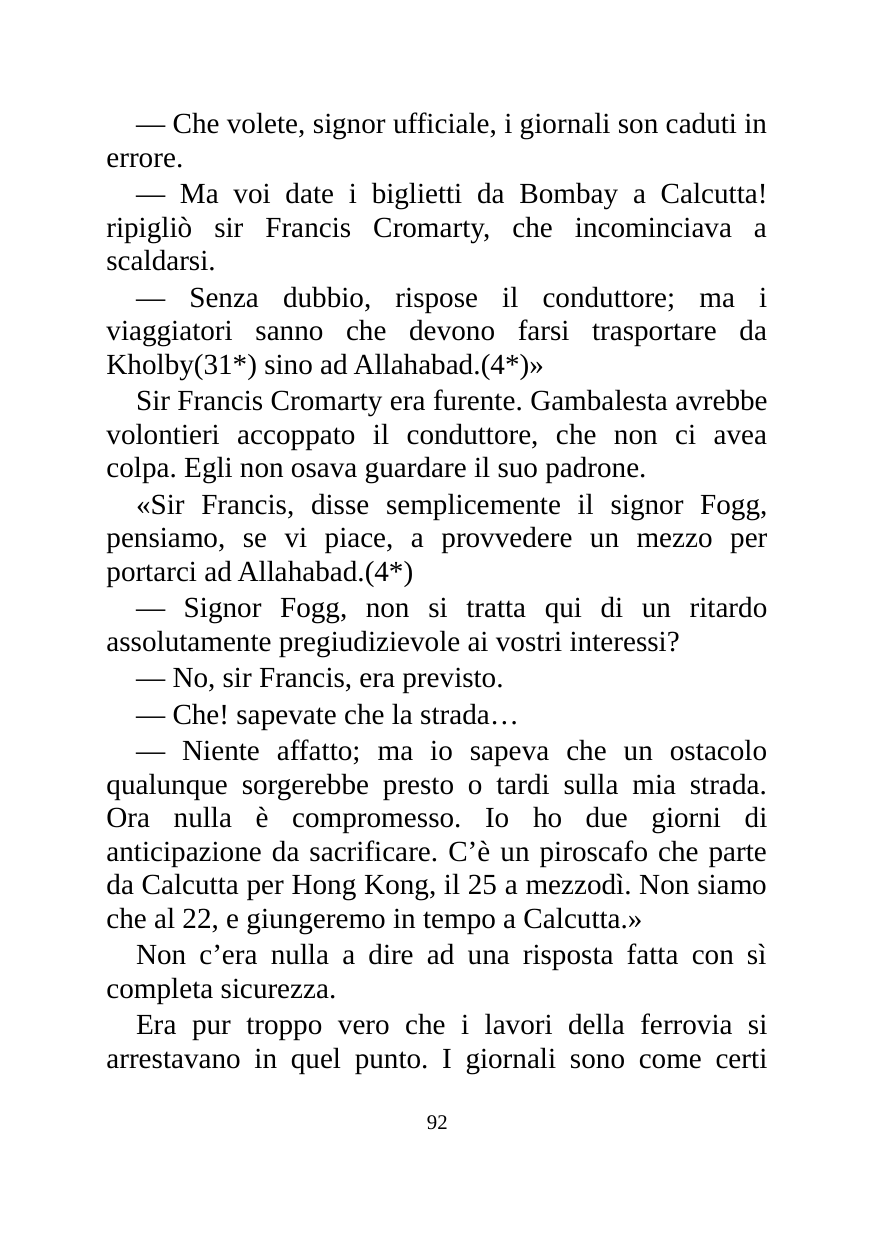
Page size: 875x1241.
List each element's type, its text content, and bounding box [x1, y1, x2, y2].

text — Che! sapevate che la strada… [106, 697, 768, 730]
text — Senza dubbio, rispose il conduttore; ma i viaggiatori sanno che devono farsi trasportare da Kholby(31*) sino ad Allahabad.(4*)» [106, 280, 768, 380]
text Era pur troppo vero che i lavori della ferrovia si arrestavano in quel punto. I giornali sono come certi [106, 1007, 768, 1074]
text — No, sir Francis, era previsto. [106, 660, 768, 694]
text — Signor Fogg, non si tratta qui di un ritardo assolutamente pregiudizievole ai vostri interessi? [106, 590, 768, 657]
text Non c’era nulla a dire ad una risposta fatta con sì completa sicurezza. [106, 937, 768, 1004]
text — Niente affatto; ma io sapeva che un ostacolo qualunque sorgerebbe presto o tardi sulla mia strada. Ora nulla è compromesso. Io ho due giorni di anticipazione da sacrificare. C’è un piroscafo che parte da Calcutta per Hong Kong, il 25 a mezzodì. Non siamo che al 22, e giungeremo in tempo a Calcutta.» [106, 733, 768, 934]
text — Che volete, signor ufficiale, i giornali son caduti in errore. [106, 106, 768, 173]
text «Sir Francis, disse semplicemente il signor Fogg, pensiamo, se vi piace, a provvedere un mezzo per portarci ad Allahabad.(4*) [106, 487, 768, 587]
text — Ma voi date i biglietti da Bombay a Calcutta! ripigliò sir Francis Cromarty, che incominciava a scaldarsi. [106, 176, 768, 277]
text Sir Francis Cromarty era furente. Gambalesta avrebbe volontieri accoppato il conduttore, che non ci avea colpa. Egli non osava guardare il suo padrone. [106, 383, 768, 484]
